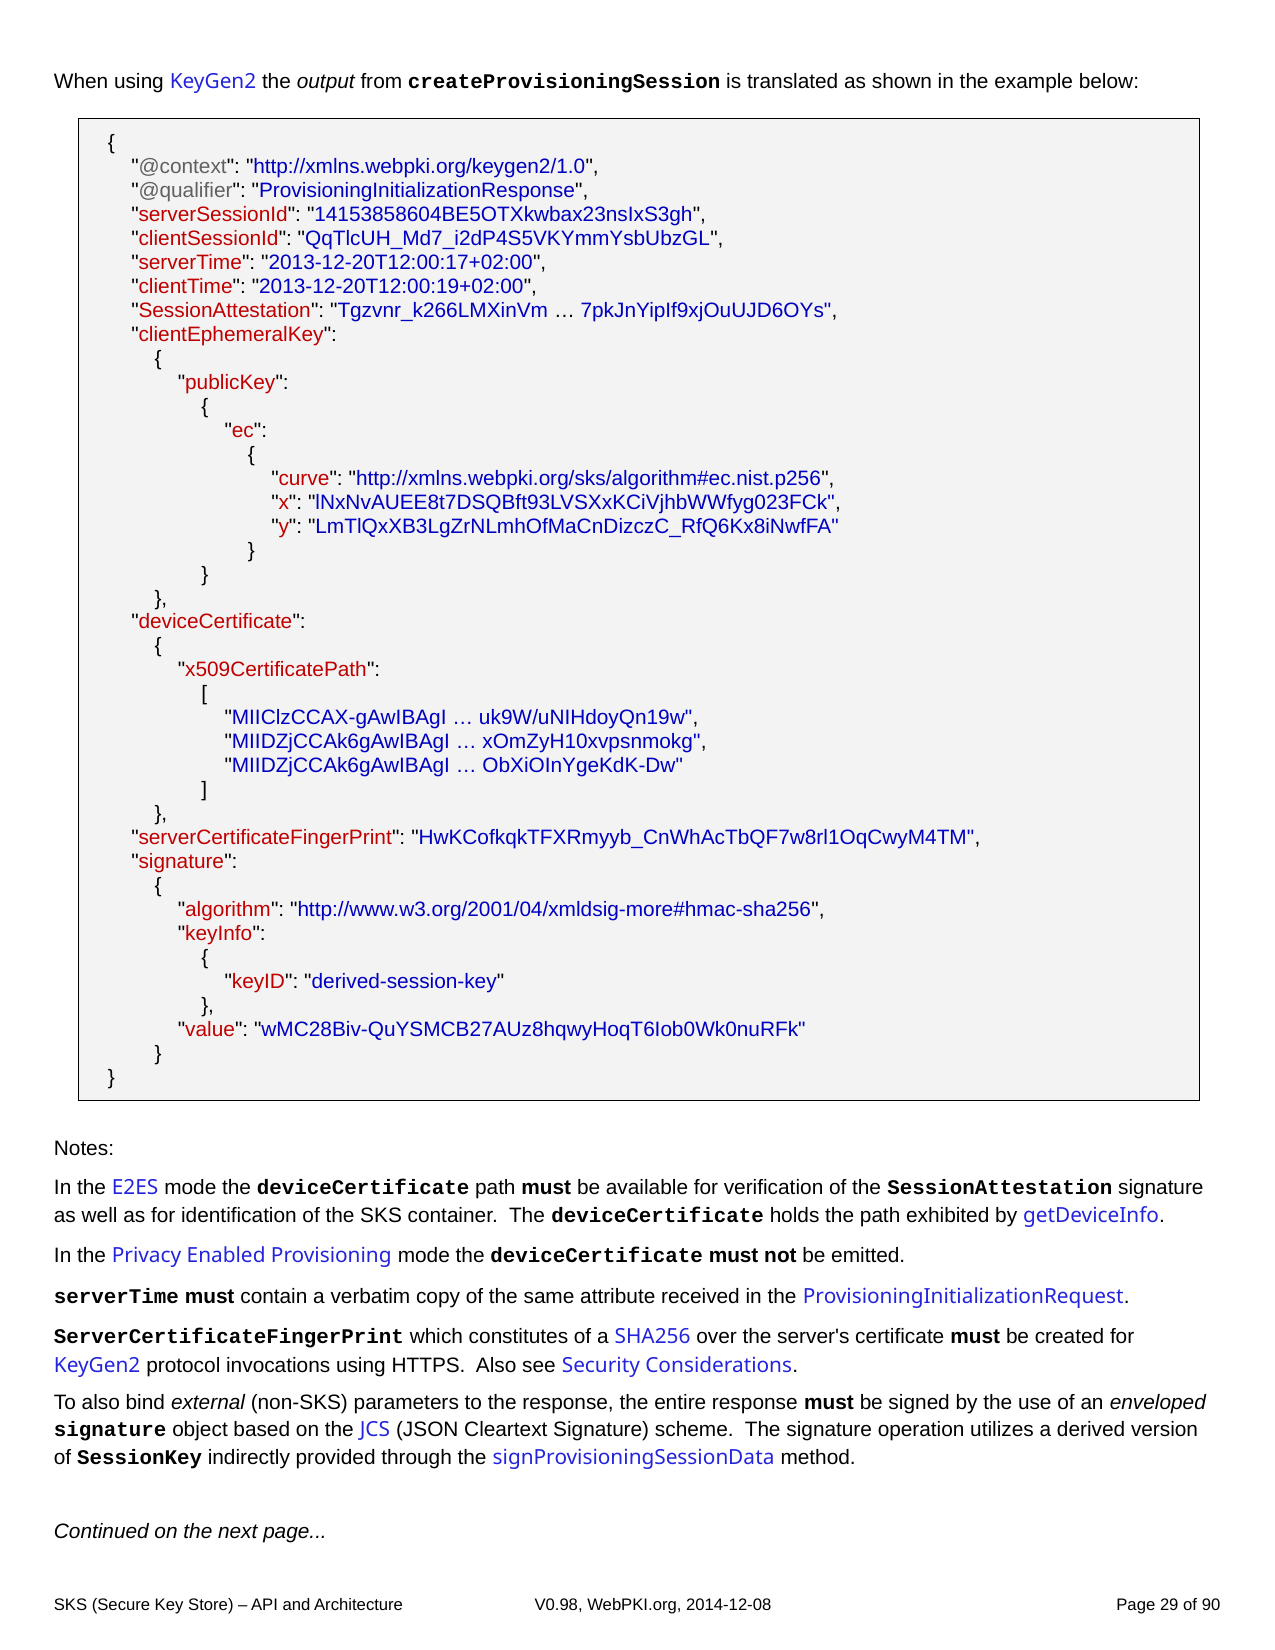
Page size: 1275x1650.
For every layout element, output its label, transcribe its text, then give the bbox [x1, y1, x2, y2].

text ServerCertificateFingerPrint which constitutes of a SHA256 over the server's certificate must be created for KeyGen2 protocol invocations using HTTPS. Also see Security Considerations. [54, 1321, 1221, 1378]
text In the Privacy Enabled Provisioning mode the deviceCertificate must not be emitted. [54, 1241, 1221, 1269]
text Notes: [54, 1136, 1221, 1160]
text In the E2ES mode the deviceCertificate path must be available for verification of the SessionAttestation signature as well as for identification of the SKS container. The deviceCertificate holds the path exhibited by getDeviceInfo. [54, 1172, 1221, 1229]
table_header { "@context": "http://xmlns.webpki.org/keygen2/1.0", "@qualifier": "ProvisioningInitializationResponse", "serverSessionId": "14153858604BE5OTXkwbax23nsIxS3gh", "clientSessionId": "QqTlcUH_Md7_i2dP4S5VKYmmYsbUbzGL", "serverTime": "2013-12-20T12:00:17+02:00", "clientTime": "2013-12-20T12:00:19+02:00", "SessionAttestation": "Tgzvnr_k266LMXinVm … 7pkJnYipIf9xjOuUJD6OYs", "clientEphemeralKey": { "publicKey": { "ec": { "curve": "http://xmlns.webpki.org/sks/algorithm#ec.nist.p256", "x": "lNxNvAUEE8t7DSQBft93LVSXxKCiVjhbWWfyg023FCk", "y": "LmTlQxXB3LgZrNLmhOfMaCnDizczC_RfQ6Kx8iNwfFA" } } }, "deviceCertificate": { "x509CertificatePath": [ "MIIClzCCAX-gAwIBAgI … uk9W/uNIHdoyQn19w", "MIIDZjCCAk6gAwIBAgI … xOmZyH10xvpsnmokg", "MIIDZjCCAk6gAwIBAgI … ObXiOInYgeKdK-Dw" ] }, "serverCertificateFingerPrint": "HwKCofkqkTFXRmyyb_CnWhAcTbQF7w8rl1OqCwyM4TM", "signature": { "algorithm": "http://www.w3.org/2001/04/xmldsig-more#hmac-sha256", "keyInfo": { "keyID": "derived-session-key" }, "value": "wMC28Biv-QuYSMCB27AUz8hqwyHoqT6Iob0Wk0nuRFk" } } [79, 119, 1199, 1100]
text serverTime must contain a verbatim copy of the same attribute received in the ProvisioningInitializationRequest. [54, 1281, 1221, 1309]
text Continued on the next page... [54, 1518, 1221, 1542]
text When using KeyGen2 the output from createProvisioningSession is translated as shown in the example below: [54, 66, 1221, 118]
text To also bind external (non-SKS) parameters to the response, the entire response must be signed by the use of an enveloped signature object based on the JCS (JSON Cleartext Signature) scheme. The signature operation utilizes a derived version of SessionKey indirectly provided through the signProvisioningSessionData method. [54, 1390, 1221, 1471]
